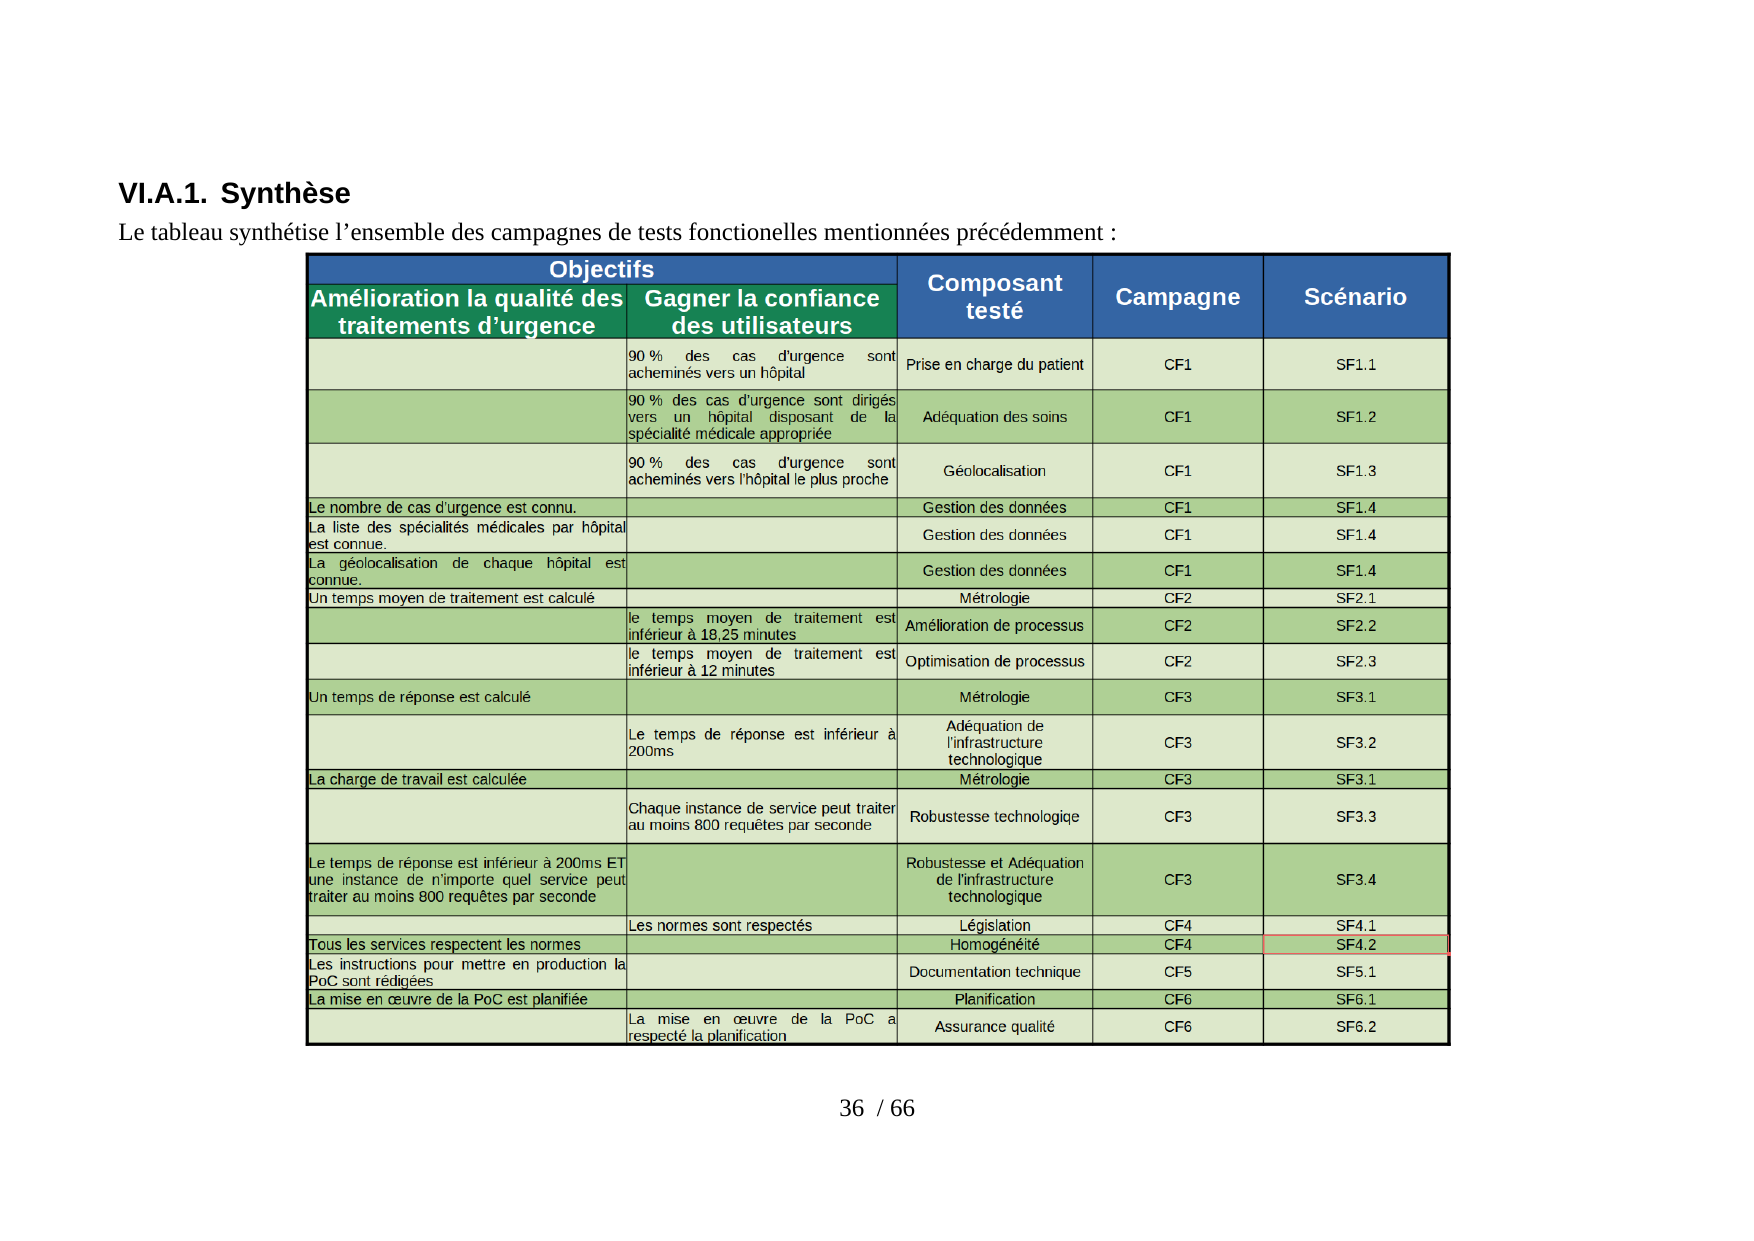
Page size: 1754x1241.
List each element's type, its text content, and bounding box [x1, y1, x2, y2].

subtitle Synthèse [118, 176, 1636, 210]
text Le tableau synthétise l’ensemble des campagnes de tests fonctionelles mentionnées précédemment : [118, 217, 1636, 245]
picture [302, 249, 1452, 1049]
